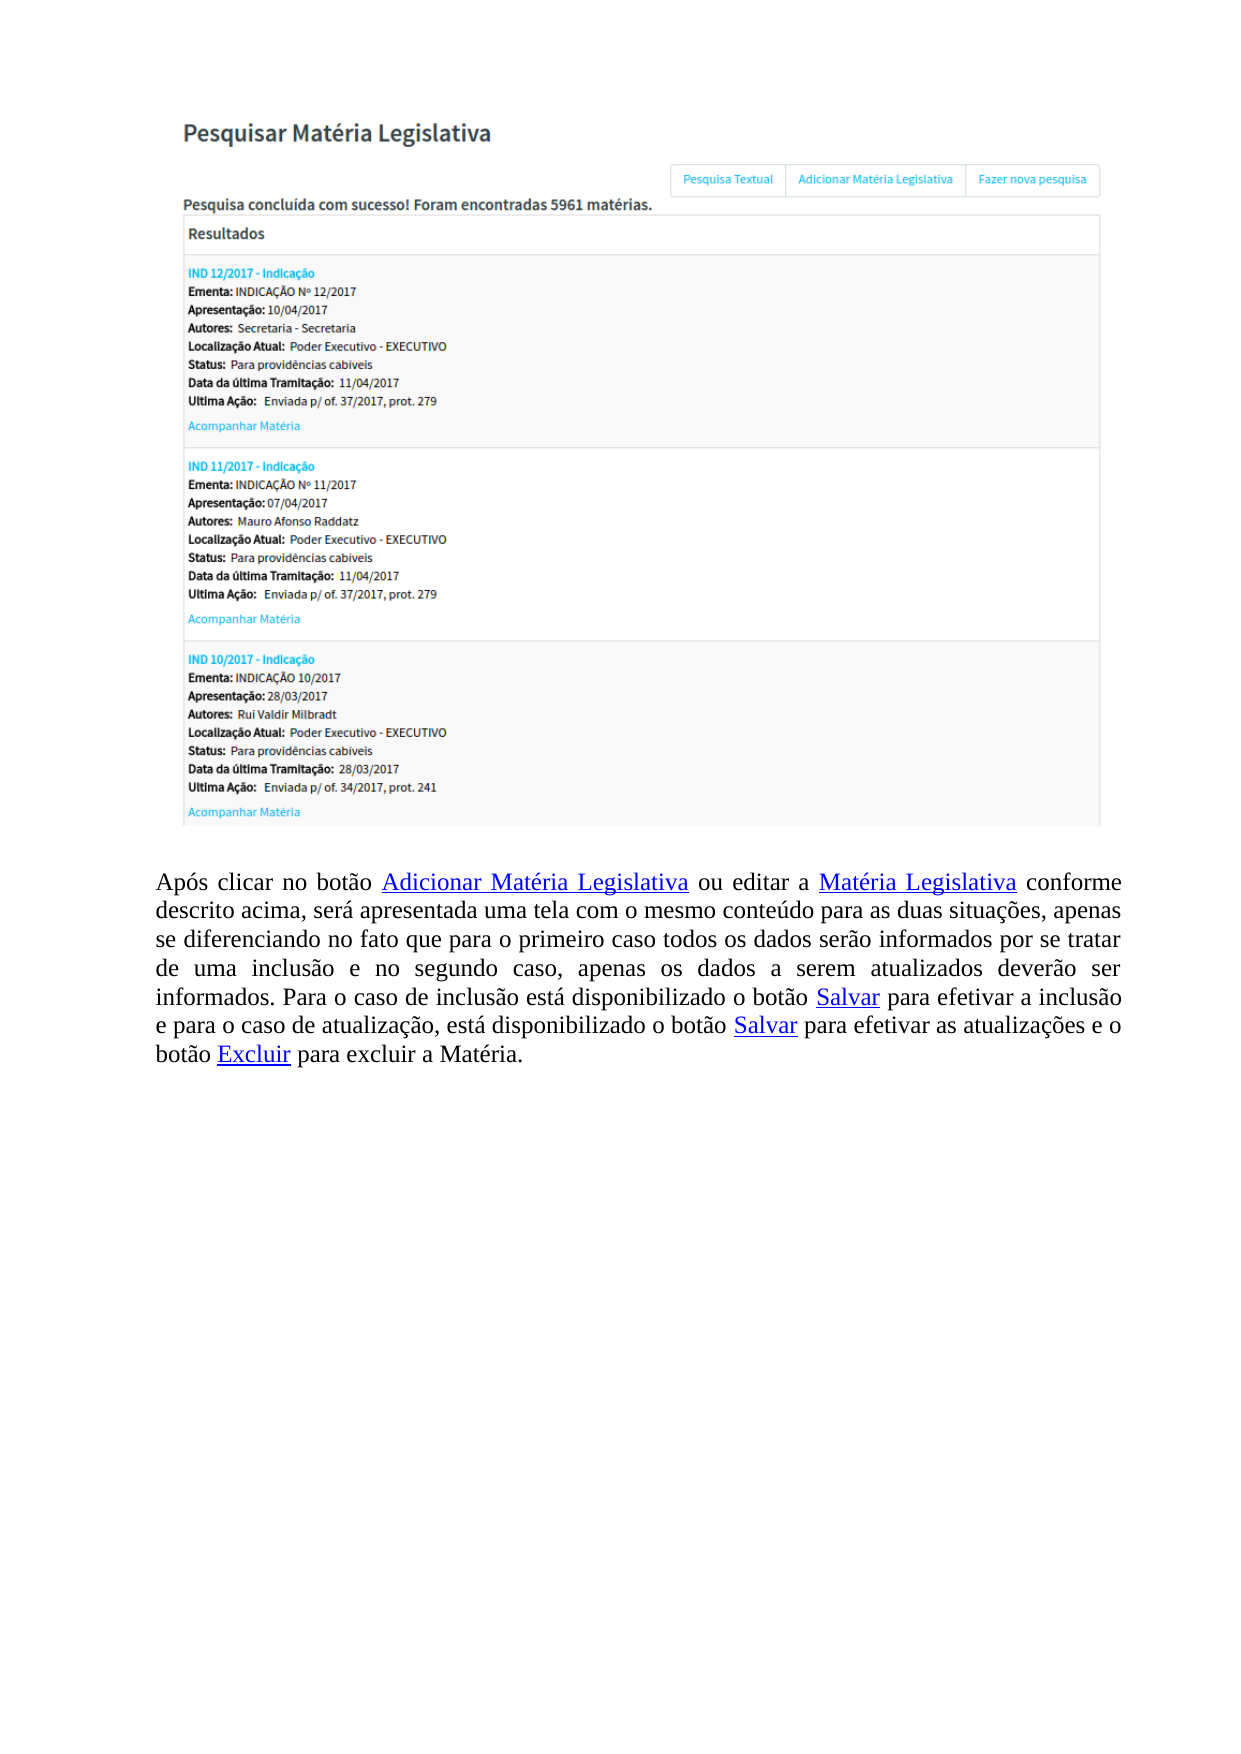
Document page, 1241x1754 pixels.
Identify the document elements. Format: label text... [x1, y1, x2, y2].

text Após clicar no botão Adicionar Matéria Legislativa ou editar a Matéria Legislativa conforme descrito acima, será apresentada uma tela com o mesmo conteúdo para as duas situações, apenas se diferenciando no fato que para o primeiro caso todos os dados serão informados por se tratar de uma inclusão e no segundo caso, apenas os dados a serem atualizados deverão ser informados. Para o caso de inclusão está disponibilizado o botão Salvar para efetivar a inclusão e para o caso de atualização, está disponibilizado o botão Salvar para efetivar as atualizações e o botão Excluir para excluir a Matéria. [155, 867, 1122, 1068]
picture [177, 118, 1110, 826]
